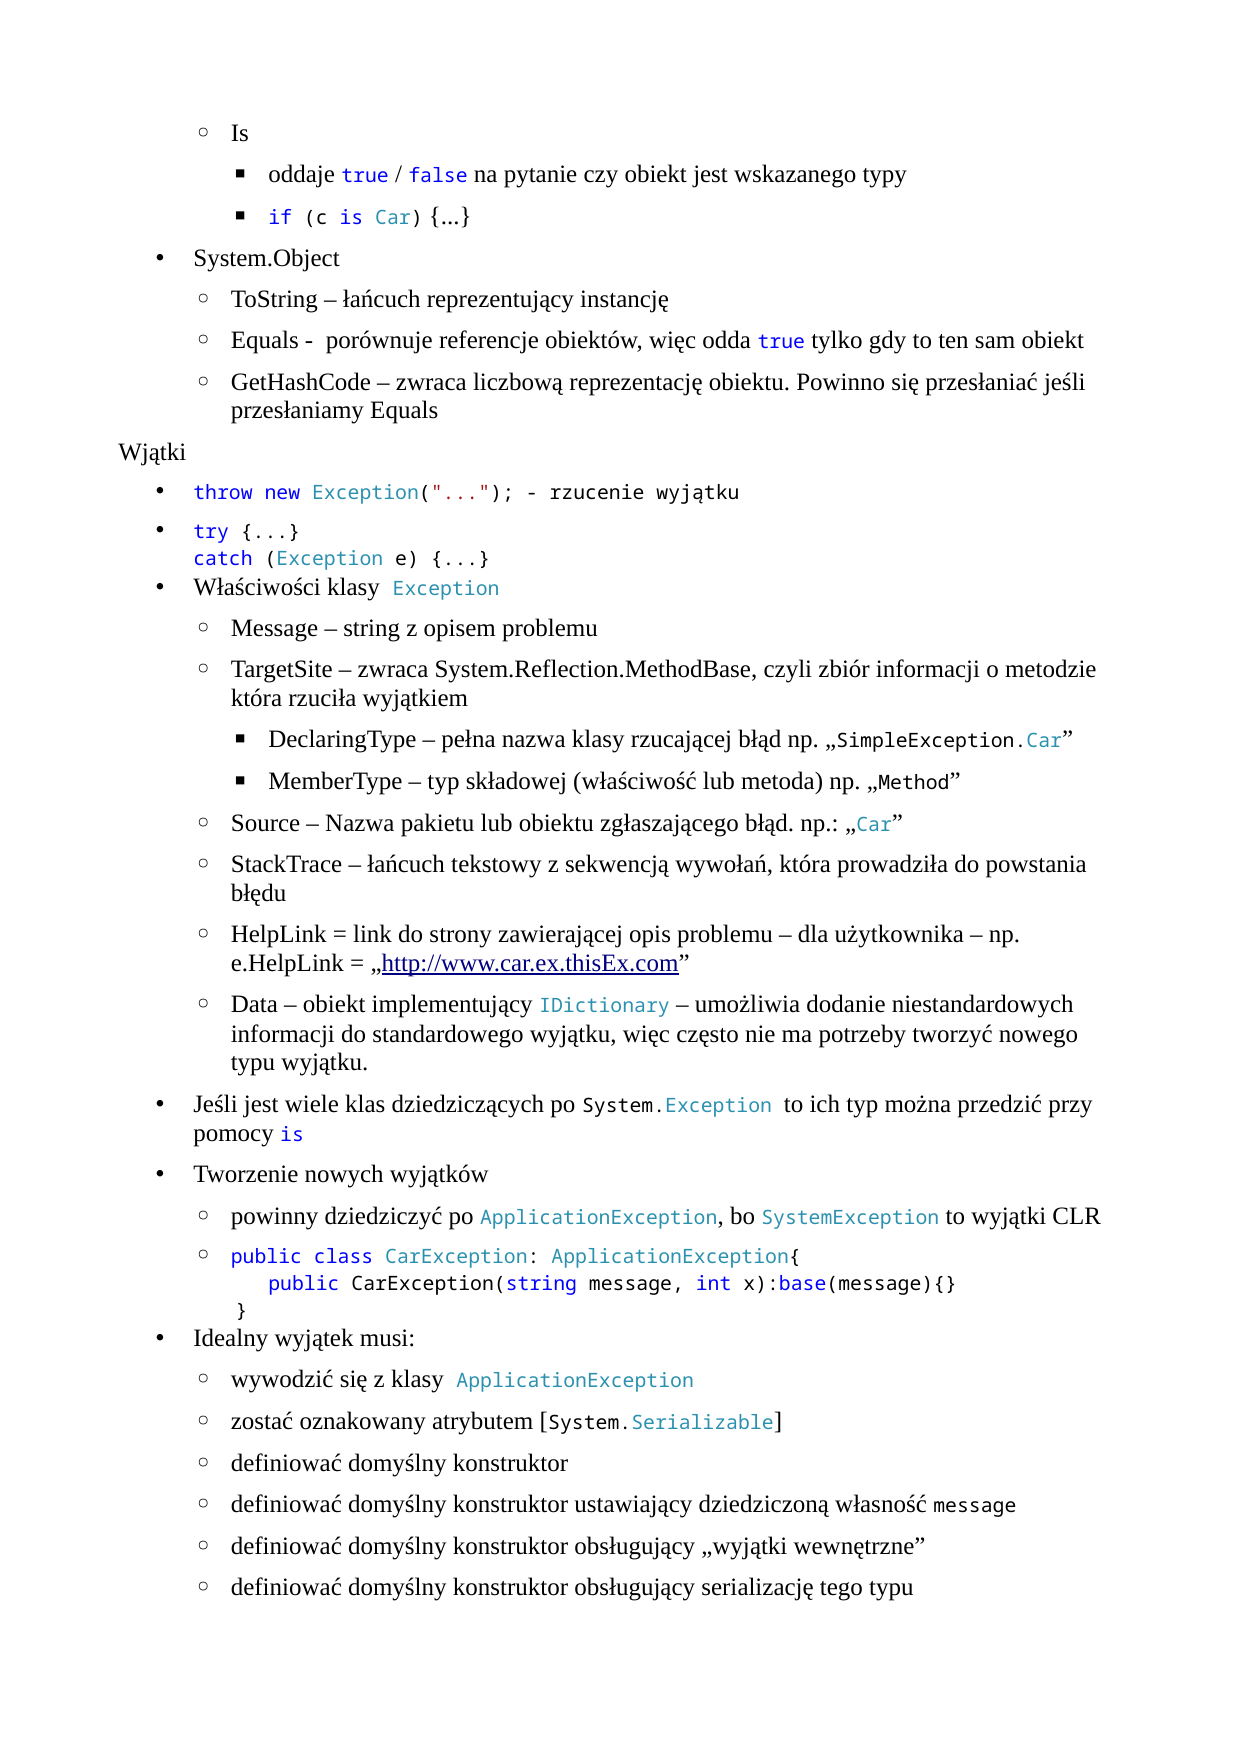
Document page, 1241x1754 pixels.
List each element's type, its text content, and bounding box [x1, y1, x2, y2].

list Is [193, 118, 1122, 147]
list Jeśli jest wiele klas dziedziczących po System.Exception to ich typ można przedzić przy pomocy is [156, 1089, 1122, 1147]
list GetHashCode – zwraca liczbową reprezentację obiektu. Powinno się przesłaniać jeśli przesłaniamy Equals [193, 367, 1122, 424]
list wywodzić się z klasy ApplicationException [193, 1364, 1122, 1394]
list StackTrace – łańcuch tekstowy z sekwencją wywołań, która prowadziła do powstania błędu [193, 849, 1122, 907]
list zostać oznakowany atrybutem [System.Serializable] [193, 1406, 1122, 1435]
list oddaje true / false na pytanie czy obiekt jest wskazanego typy [231, 159, 1122, 188]
list definiować domyślny konstruktor ustawiający dziedziczoną własność message [193, 1489, 1122, 1518]
list Tworzenie nowych wyjątków [156, 1159, 1122, 1188]
list Message – string z opisem problemu [193, 613, 1122, 642]
list definiować domyślny konstruktor obsługujący „wyjątki wewnętrzne” [193, 1531, 1122, 1559]
list if (c is Car) {...} [231, 201, 1122, 230]
text catch (Exception e) {...} [193, 544, 1122, 572]
list public CarException(string message, int x):base(message){} [231, 1269, 1122, 1296]
list Właściwości klasy Exception [156, 572, 1122, 601]
text Wjątki [118, 437, 1122, 466]
list public class CarException: ApplicationException{ [193, 1242, 1122, 1269]
list Idealny wyjątek musi: [156, 1323, 1122, 1352]
list powinny dziedziczyć po ApplicationException, bo SystemException to wyjątki CLR [193, 1201, 1122, 1230]
list Source – Nazwa pakietu lub obiektu zgłaszającego błąd. np.: „Car” [193, 808, 1122, 837]
list try {...} [156, 518, 1122, 544]
list ToString – łańcuch reprezentujący instancję [193, 284, 1122, 313]
list } [198, 1296, 1122, 1323]
list MemberType – typ składowej (właściwość lub metoda) np. „Method” [231, 766, 1122, 795]
list Equals - porównuje referencje obiektów, więc odda true tylko gdy to ten sam obiekt [193, 325, 1122, 354]
list throw new Exception("..."); - rzucenie wyjątku [156, 478, 1122, 505]
list Data – obiekt implementujący IDictionary – umożliwia dodanie niestandardowych informacji do standardowego wyjątku, więc często nie ma potrzeby tworzyć nowego typu wyjątku. [193, 989, 1122, 1076]
list TargetSite – zwraca System.Reflection.MethodBase, czyli zbiór informacji o metodzie która rzuciła wyjątkiem [193, 654, 1122, 712]
list definiować domyślny konstruktor [193, 1448, 1122, 1477]
list DeclaringType – pełna nazwa klasy rzucającej błąd np. „SimpleException.Car” [231, 724, 1122, 754]
list HelpLink = link do strony zawierającej opis problemu – dla użytkownika – np. e.HelpLink = „http://www.car.ex.thisEx.com” [193, 919, 1122, 977]
list System.Object [156, 243, 1122, 271]
list definiować domyślny konstruktor obsługujący serializację tego typu [193, 1572, 1122, 1601]
